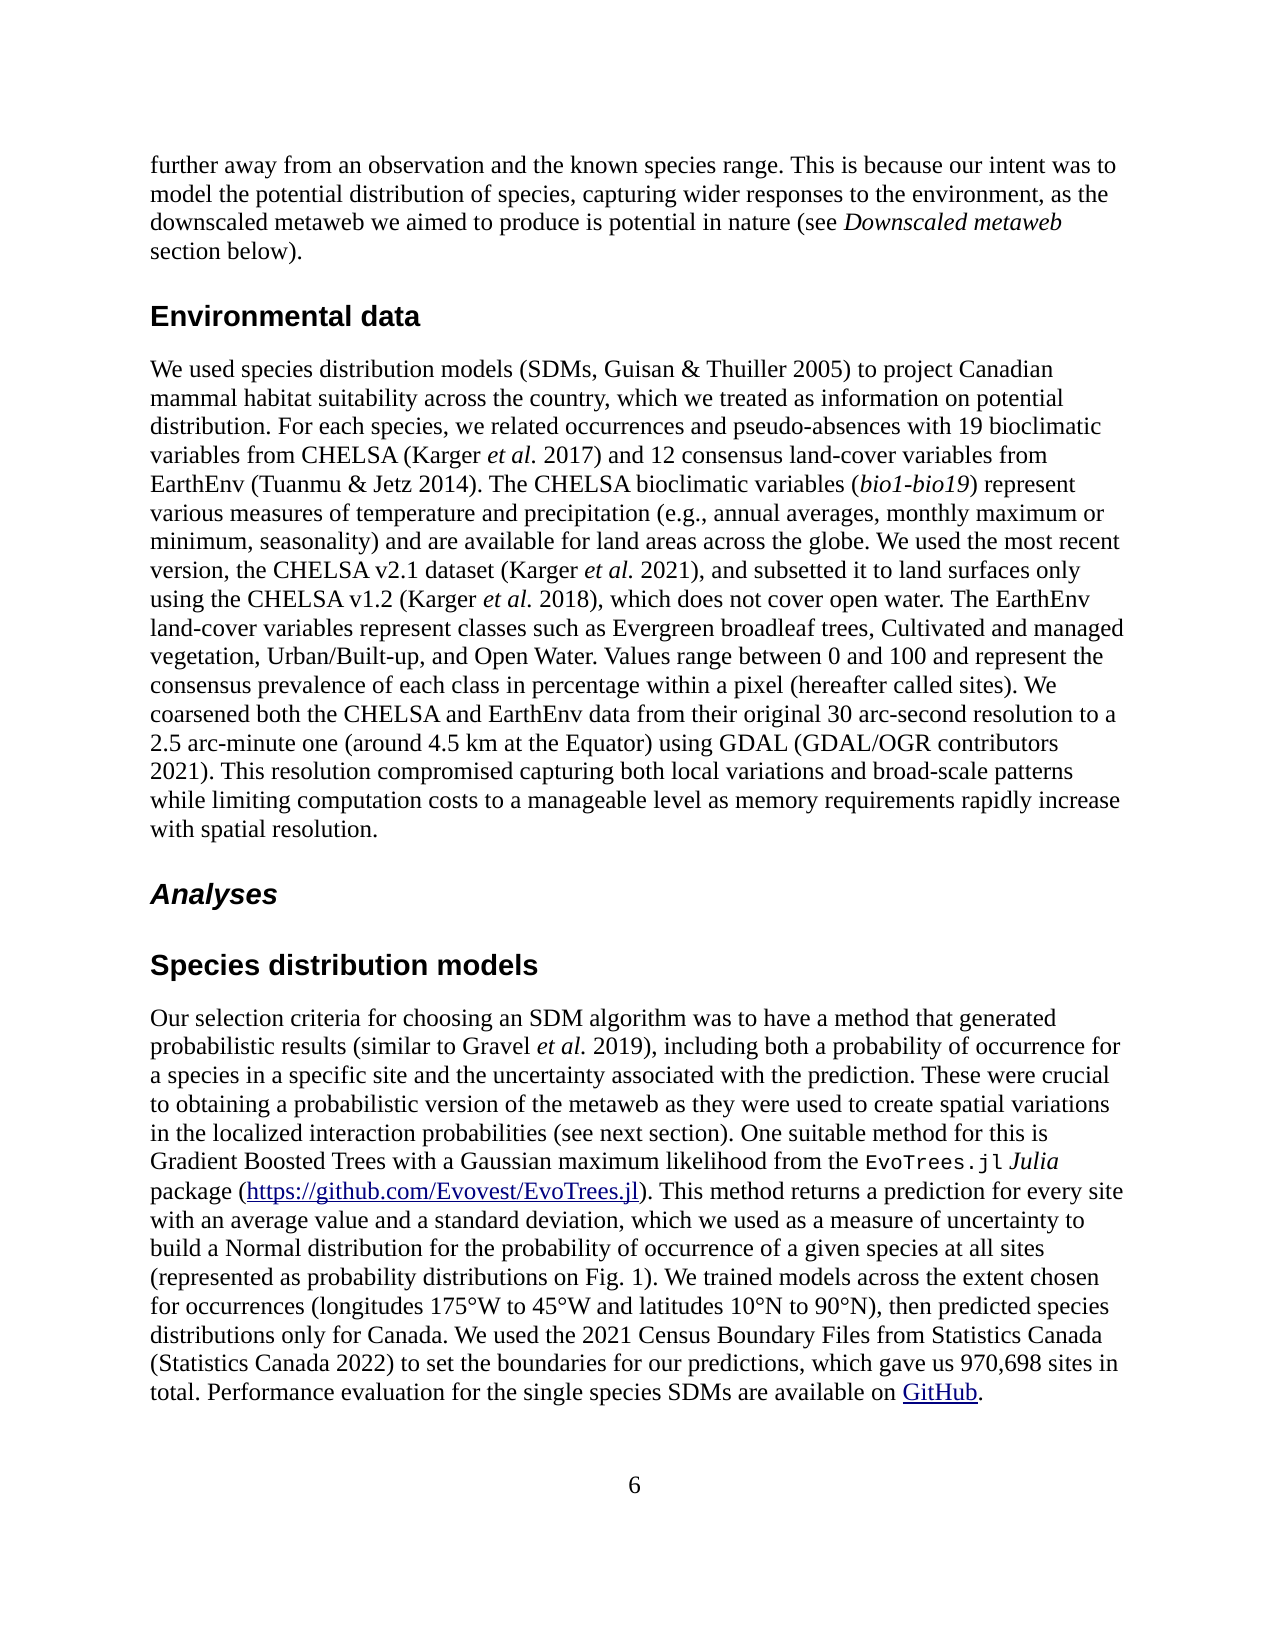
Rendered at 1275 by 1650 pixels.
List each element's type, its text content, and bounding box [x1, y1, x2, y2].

subtitle Species distribution models [150, 948, 1125, 981]
subtitle Environmental data [150, 299, 1125, 332]
text Our selection criteria for choosing an SDM algorithm was to have a method that generated probabilistic results (similar to Gravel et al. 2019), including both a probability of occurrence for a species in a specific site and the uncertainty associated with the prediction. These were crucial to obtaining a probabilistic version of the metaweb as they were used to create spatial variations in the localized interaction probabilities (see next section). One suitable method for this is Gradient Boosted Trees with a Gaussian maximum likelihood from the EvoTrees.jl Julia package (https://github.com/Evovest/EvoTrees.jl). This method returns a prediction for every site with an average value and a standard deviation, which we used as a measure of uncertainty to build a Normal distribution for the probability of occurrence of a given species at all sites (represented as probability distributions on Fig. 1). We trained models across the extent chosen for occurrences (longitudes 175°W to 45°W and latitudes 10°N to 90°N), then predicted species distributions only for Canada. We used the 2021 Census Boundary Files from Statistics Canada (Statistics Canada 2022) to set the boundaries for our predictions, which gave us 970,698 sites in total. Performance evaluation for the single species SDMs are available on GitHub. [150, 1003, 1125, 1406]
text We used species distribution models (SDMs, Guisan & Thuiller 2005) to project Canadian mammal habitat suitability across the country, which we treated as information on potential distribution. For each species, we related occurrences and pseudo-absences with 19 bioclimatic variables from CHELSA (Karger et al. 2017) and 12 consensus land-cover variables from EarthEnv (Tuanmu & Jetz 2014). The CHELSA bioclimatic variables (bio1-bio19) represent various measures of temperature and precipitation (e.g., annual averages, monthly maximum or minimum, seasonality) and are available for land areas across the globe. We used the most recent version, the CHELSA v2.1 dataset (Karger et al. 2021), and subsetted it to land surfaces only using the CHELSA v1.2 (Karger et al. 2018), which does not cover open water. The EarthEnv land-cover variables represent classes such as Evergreen broadleaf trees, Cultivated and managed vegetation, Urban/Built-up, and Open Water. Values range between 0 and 100 and represent the consensus prevalence of each class in percentage within a pixel (hereafter called sites). We coarsened both the CHELSA and EarthEnv data from their original 30 arc-second resolution to a 2.5 arc-minute one (around 4.5 km at the Equator) using GDAL (GDAL/OGR contributors 2021). This resolution compromised capturing both local variations and broad-scale patterns while limiting computation costs to a manageable level as memory requirements rapidly increase with spatial resolution. [150, 354, 1125, 843]
text further away from an observation and the known species range. This is because our intent was to model the potential distribution of species, capturing wider responses to the environment, as the downscaled metaweb we aimed to produce is potential in nature (see Downscaled metaweb section below). [150, 150, 1125, 265]
subtitle Analyses [150, 877, 1125, 910]
